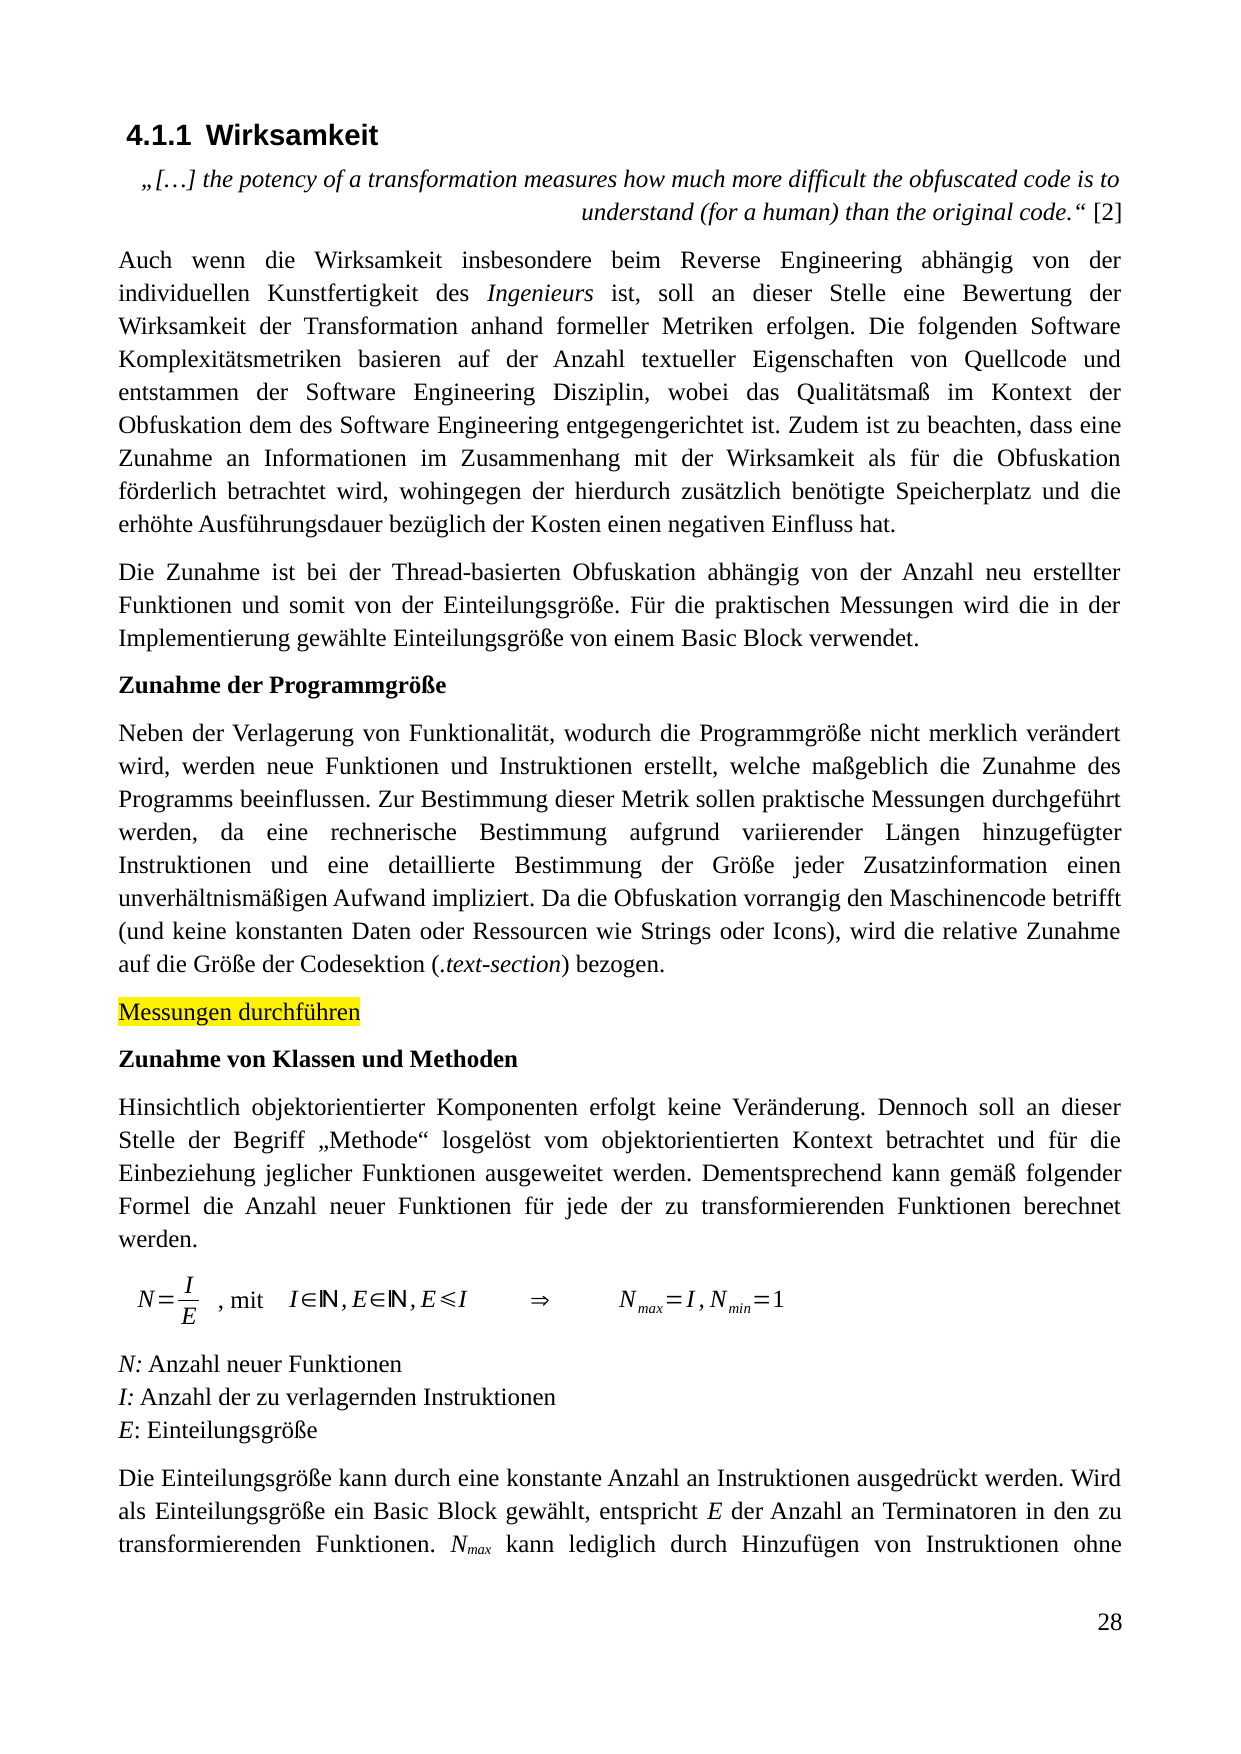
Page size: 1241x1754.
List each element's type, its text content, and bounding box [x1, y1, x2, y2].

text Messungen durchführen [118, 997, 1122, 1026]
subtitle Wirksamkeit [118, 118, 1122, 152]
text Zunahme der Programmgröße [118, 670, 1122, 699]
text Auch wenn die Wirksamkeit insbesondere beim Reverse Engineering abhängig von der individuellen Kunstfertigkeit des Ingenieurs ist, soll an dieser Stelle eine Bewertung der Wirksamkeit der Transformation anhand formeller Metriken erfolgen. Die folgenden Software Komplexitätsmetriken basieren auf der Anzahl textueller Eigenschaften von Quellcode und entstammen der Software Engineering Disziplin, wobei das Qualitätsmaß im Kontext der Obfuskation dem des Software Engineering entgegengerichtet ist. Zudem ist zu beachten, dass eine Zunahme an Informationen im Zusammenhang mit der Wirksamkeit als für die Obfuskation förderlich betrachtet wird, wohingegen der hierdurch zusätzlich benötigte Speicherplatz und die erhöhte Ausführungsdauer bezüglich der Kosten einen negativen Einfluss hat. [118, 245, 1122, 538]
text N: Anzahl neuer Funktionen I: Anzahl der zu verlagernden Instruktionen E: Einteilungsgröße [118, 1349, 1122, 1444]
text „[…] the potency of a transformation measures how much more difficult the obfuscated code is to understand (for a human) than the original code.“ [2] [118, 164, 1122, 226]
text , mit [118, 1272, 1122, 1331]
text Neben der Verlagerung von Funktionalität, wodurch die Programmgröße nicht merklich verändert wird, werden neue Funktionen und Instruktionen erstellt, welche maßgeblich die Zunahme des Programms beeinflussen. Zur Bestimmung dieser Metrik sollen praktische Messungen durchgeführt werden, da eine rechnerische Bestimmung aufgrund variierender Längen hinzugefügter Instruktionen und eine detaillierte Bestimmung der Größe jeder Zusatzinformation einen unverhältnismäßigen Aufwand impliziert. Da die Obfuskation vorrangig den Maschinencode betrifft (und keine konstanten Daten oder Ressourcen wie Strings oder Icons), wird die relative Zunahme auf die Größe der Codesektion (.text-section) bezogen. [118, 718, 1122, 978]
text Hinsichtlich objektorientierter Komponenten erfolgt keine Veränderung. Dennoch soll an dieser Stelle der Begriff „Methode“ losgelöst vom objektorientierten Kontext betrachtet und für die Einbeziehung jeglicher Funktionen ausgeweitet werden. Dementsprechend kann gemäß folgender Formel die Anzahl neuer Funktionen für jede der zu transformierenden Funktionen berechnet werden. [118, 1092, 1122, 1253]
text Die Einteilungsgröße kann durch eine konstante Anzahl an Instruktionen ausgedrückt werden. Wird als Einteilungsgröße ein Basic Block gewählt, entspricht E der Anzahl an Terminatoren in den zu transformierenden Funktionen. Nmax kann lediglich durch Hinzufügen von Instruktionen ohne [118, 1463, 1122, 1558]
text Zunahme von Klassen und Methoden [118, 1044, 1122, 1073]
text Die Zunahme ist bei der Thread-basierten Obfuskation abhängig von der Anzahl neu erstellter Funktionen und somit von der Einteilungsgröße. Für die praktischen Messungen wird die in der Implementierung gewählte Einteilungsgröße von einem Basic Block verwendet. [118, 557, 1122, 652]
